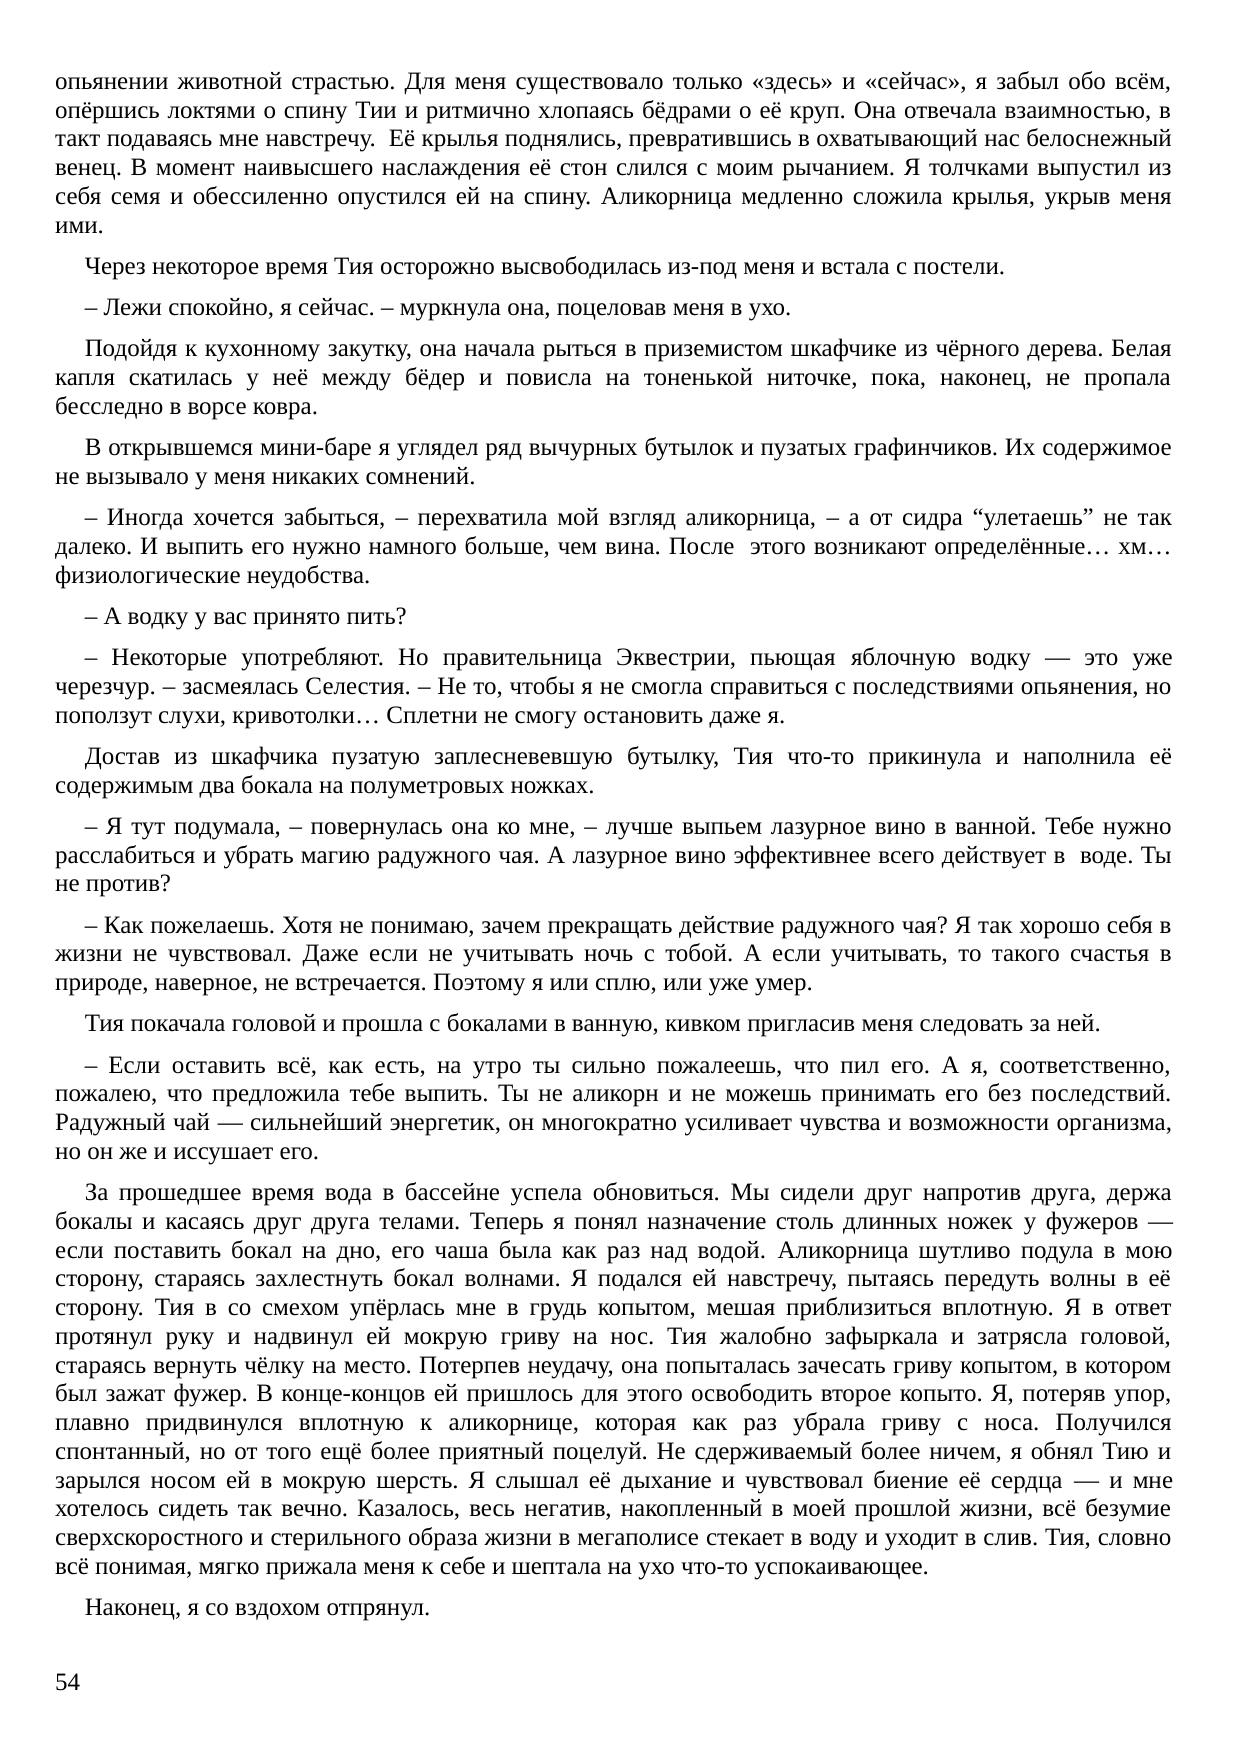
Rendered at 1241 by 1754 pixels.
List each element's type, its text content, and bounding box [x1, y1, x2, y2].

text опьянении животной страстью. Для меня существовало только «здесь» и «сейчас», я забыл обо всём, опёршись локтями о спину Тии и ритмично хлопаясь бёдрами о её круп. Она отвечала взаимностью, в такт подаваясь мне навстречу. Её крылья поднялись, превратившись в охватывающий нас белоснежный венец. В момент наивысшего наслаждения её стон слился с моим рычанием. Я толчками выпустил из себя семя и обессиленно опустился ей на спину. Аликорница медленно сложила крылья, укрыв меня ими. [55, 66, 1173, 238]
text Тия покачала головой и прошла с бокалами в ванную, кивком пригласив меня следовать за ней. [55, 1008, 1173, 1037]
text Достав из шкафчика пузатую заплесневевшую бутылку, Тия что-то прикинула и наполнила её содержимым два бокала на полуметровых ножках. [55, 741, 1173, 798]
text Через некоторое время Тия осторожно высвободилась из-под меня и встала с постели. [55, 251, 1173, 280]
text За прошедшее время вода в бассейне успела обновиться. Мы сидели друг напротив друга, держа бокалы и касаясь друг друга телами. Теперь я понял назначение столь длинных ножек у фужеров — если поставить бокал на дно, его чаша была как раз над водой. Аликорница шутливо подула в мою сторону, стараясь захлестнуть бокал волнами. Я подался ей навстречу, пытаясь передуть волны в её сторону. Тия в со смехом упёрлась мне в грудь копытом, мешая приблизиться вплотную. Я в ответ протянул руку и надвинул ей мокрую гриву на нос. Тия жалобно зафыркала и затрясла головой, стараясь вернуть чёлку на место. Потерпев неудачу, она попыталась зачесать гриву копытом, в котором был зажат фужер. В конце-концов ей пришлось для этого освободить второе копыто. Я, потеряв упор, плавно придвинулся вплотную к аликорнице, которая как раз убрала гриву с носа. Получился спонтанный, но от того ещё более приятный поцелуй. Не сдерживаемый более ничем, я обнял Тию и зарылся носом ей в мокрую шерсть. Я слышал её дыхание и чувствовал биение её сердца — и мне хотелось сидеть так вечно. Казалось, весь негатив, накопленный в моей прошлой жизни, всё безумие сверхскоростного и стерильного образа жизни в мегаполисе стекает в воду и уходит в слив. Тия, словно всё понимая, мягко прижала меня к себе и шептала на ухо что-то успокаивающее. [55, 1177, 1173, 1580]
text – Как пожелаешь. Хотя не понимаю, зачем прекращать действие радужного чая? Я так хорошо себя в жизни не чувствовал. Даже если не учитывать ночь с тобой. А если учитывать, то такого счастья в природе, наверное, не встречается. Поэтому я или сплю, или уже умер. [55, 910, 1173, 996]
text Наконец, я со вздохом отпрянул. [55, 1592, 1173, 1621]
text – Я тут подумала, – повернулась она ко мне, – лучше выпьем лазурное вино в ванной. Тебе нужно расслабиться и убрать магию радужного чая. А лазурное вино эффективнее всего действует в воде. Ты не против? [55, 811, 1173, 897]
text В открывшемся мини-баре я углядел ряд вычурных бутылок и пузатых графинчиков. Их содержимое не вызывало у меня никаких сомнений. [55, 432, 1173, 490]
text – Иногда хочется забыться, – перехватила мой взгляд аликорница, – а от сидра “улетаешь” не так далеко. И выпить его нужно намного больше, чем вина. После этого возникают определённые… хм… физиологические неудобства. [55, 502, 1173, 588]
text – Если оставить всё, как есть, на утро ты сильно пожалеешь, что пил его. А я, соответственно, пожалею, что предложила тебе выпить. Ты не аликорн и не можешь принимать его без последствий. Радужный чай — сильнейший энергетик, он многократно усиливает чувства и возможности организма, но он же и иссушает его. [55, 1050, 1173, 1165]
text – А водку у вас принято пить? [55, 601, 1173, 630]
text Подойдя к кухонному закутку, она начала рыться в приземистом шкафчике из чёрного дерева. Белая капля скатилась у неё между бёдер и повисла на тоненькой ниточке, пока, наконец, не пропала бесследно в ворсе ковра. [55, 333, 1173, 420]
text – Лежи спокойно, я сейчас. – муркнула она, поцеловав меня в ухо. [55, 292, 1173, 321]
text – Некоторые употребляют. Но правительница Эквестрии, пьющая яблочную водку — это уже черезчур. – засмеялась Селестия. – Не то, чтобы я не смогла справиться с последствиями опьянения, но поползут слухи, кривотолки… Сплетни не смогу остановить даже я. [55, 642, 1173, 728]
